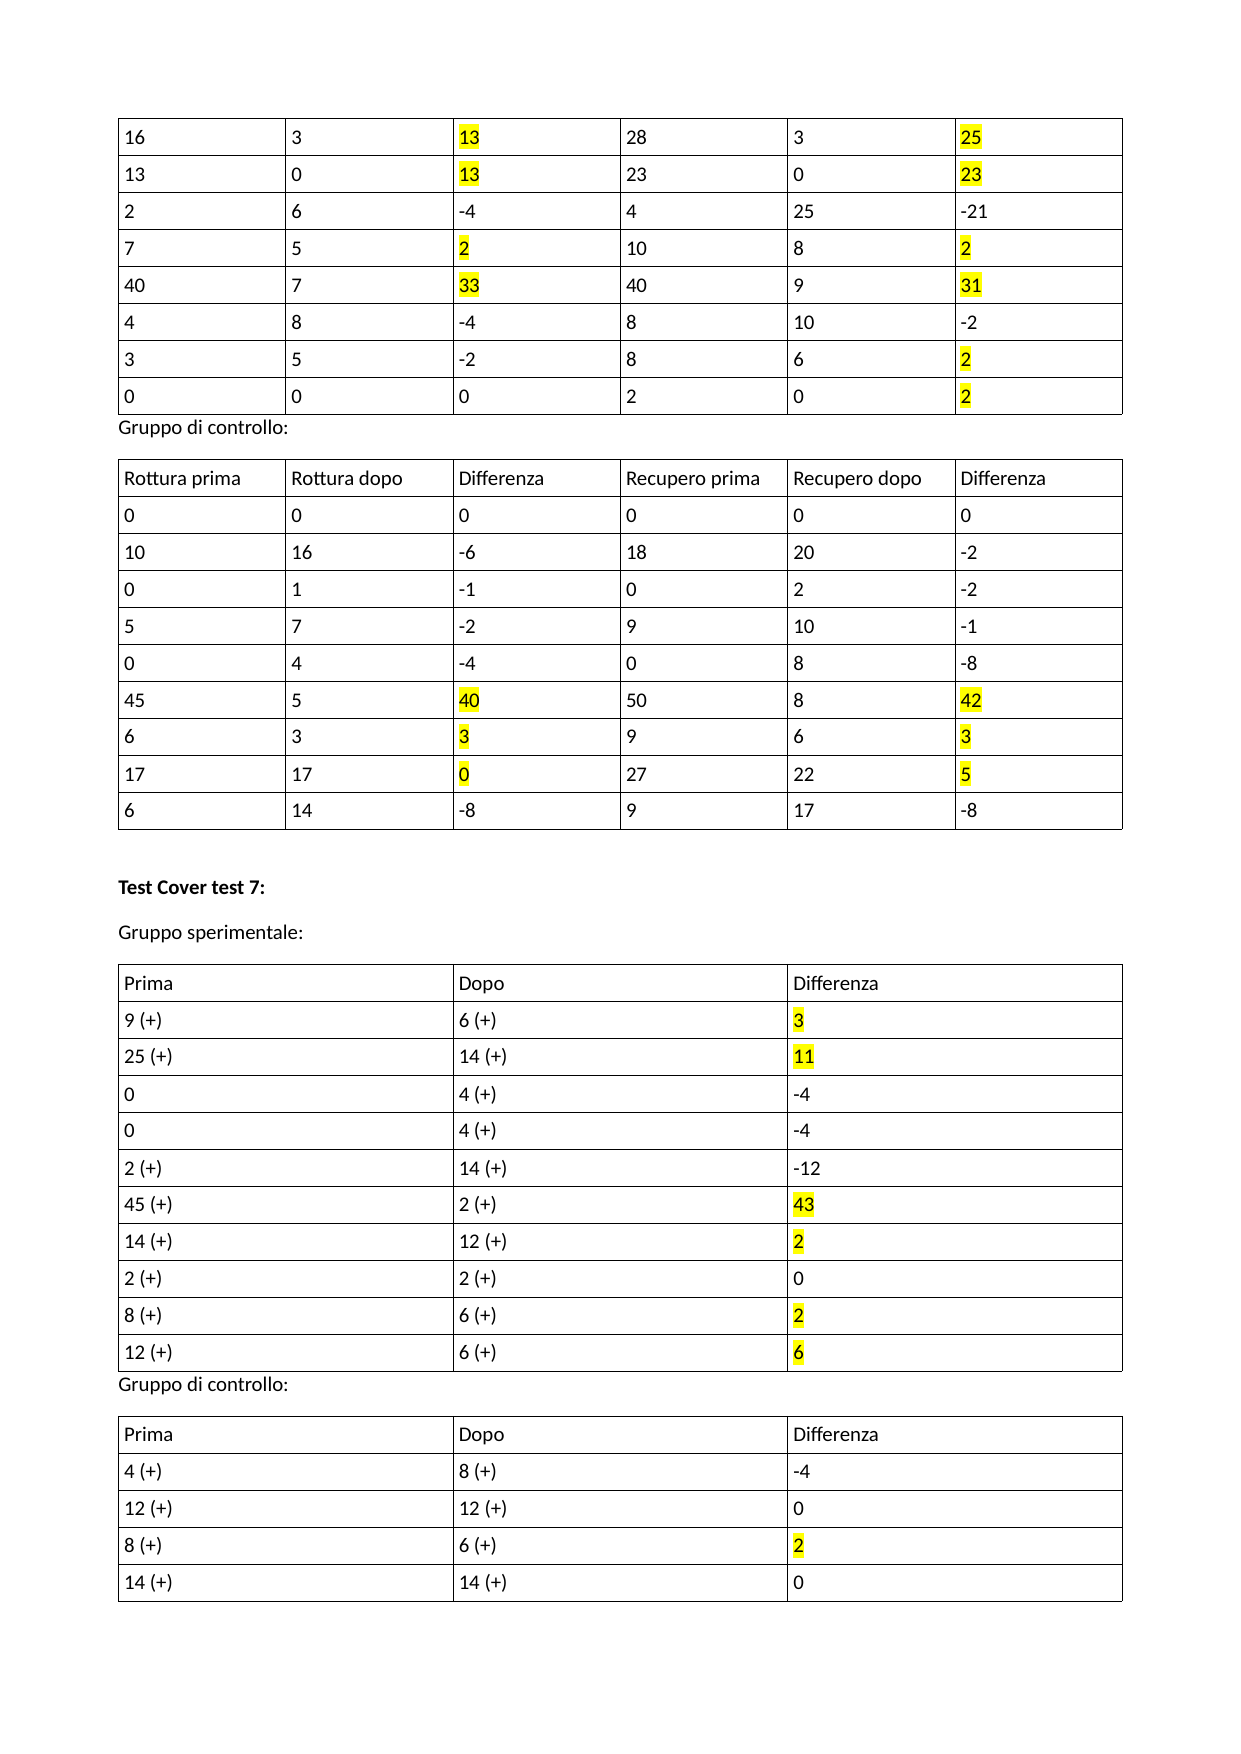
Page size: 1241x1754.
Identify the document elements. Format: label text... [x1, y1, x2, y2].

table_cell -2 [956, 304, 1122, 340]
table_cell 4 [621, 193, 787, 229]
table_cell 3 [956, 719, 1122, 755]
table_cell 20 [788, 534, 955, 570]
table_cell 10 [788, 304, 955, 340]
table_header Differenza [788, 1417, 1122, 1453]
table_cell 9 [621, 793, 787, 829]
table_header Differenza [454, 460, 620, 496]
table_cell 22 [788, 756, 955, 792]
table_cell 25 [788, 193, 955, 229]
table_cell 2 (+) [119, 1261, 453, 1297]
table_cell 0 [788, 1565, 1122, 1601]
table_cell 0 [788, 1491, 1122, 1527]
table_header Dopo [454, 965, 787, 1001]
table_cell -6 [454, 534, 620, 570]
table_cell 3 [454, 719, 620, 755]
table_header Rottura dopo [286, 460, 453, 496]
table_cell -2 [454, 608, 620, 644]
table_cell 4 (+) [454, 1076, 787, 1112]
table_cell 8 [788, 682, 955, 718]
table_header Prima [119, 965, 453, 1001]
table_cell 2 [788, 571, 955, 607]
table_cell -1 [956, 608, 1122, 644]
table_cell 2 [788, 1224, 1122, 1260]
table_cell 2 [956, 378, 1122, 414]
table_cell 0 [119, 378, 285, 414]
table_cell 5 [286, 341, 453, 377]
table_cell 40 [621, 267, 787, 303]
table_cell 16 [119, 119, 285, 155]
table_cell 5 [956, 756, 1122, 792]
table_cell 42 [956, 682, 1122, 718]
table_cell -12 [788, 1150, 1122, 1186]
table_cell 8 [621, 304, 787, 340]
table_cell 0 [119, 571, 285, 607]
table_cell 8 (+) [454, 1454, 787, 1490]
table_cell 40 [454, 682, 620, 718]
table_cell 10 [119, 534, 285, 570]
table_cell -21 [956, 193, 1122, 229]
table_cell 8 [621, 341, 787, 377]
table_cell 18 [621, 534, 787, 570]
table_cell 2 (+) [454, 1261, 787, 1297]
table_cell 2 [621, 378, 787, 414]
table_cell 40 [119, 267, 285, 303]
table_cell 6 (+) [454, 1002, 787, 1038]
table_cell 12 (+) [119, 1335, 453, 1371]
table_cell 5 [119, 608, 285, 644]
table_cell 11 [788, 1039, 1122, 1075]
table_cell 17 [788, 793, 955, 829]
table_cell 14 (+) [119, 1565, 453, 1601]
table_cell 0 [286, 156, 453, 192]
table_cell 0 [119, 1113, 453, 1149]
table_cell 12 (+) [454, 1491, 787, 1527]
table_cell 17 [286, 756, 453, 792]
table_cell -8 [956, 645, 1122, 681]
table_cell 8 (+) [119, 1528, 453, 1564]
table_cell 28 [621, 119, 787, 155]
table_cell -1 [454, 571, 620, 607]
table_header Differenza [788, 965, 1122, 1001]
table_cell 6 (+) [454, 1298, 787, 1334]
table_cell 6 [788, 719, 955, 755]
table_cell 31 [956, 267, 1122, 303]
table_cell -4 [454, 645, 620, 681]
table_cell 0 [621, 571, 787, 607]
table_cell 0 [119, 497, 285, 533]
text Gruppo di controllo: [118, 1372, 1122, 1396]
table_cell -2 [454, 341, 620, 377]
table_cell 7 [286, 267, 453, 303]
table_cell 2 [119, 193, 285, 229]
table_cell 10 [621, 230, 787, 266]
table_cell 7 [119, 230, 285, 266]
table_cell -8 [454, 793, 620, 829]
table_cell 3 [286, 119, 453, 155]
table_cell 6 [788, 341, 955, 377]
table_header Differenza [956, 460, 1122, 496]
table_cell 14 (+) [454, 1039, 787, 1075]
table_cell 9 [621, 719, 787, 755]
table_cell 6 (+) [454, 1335, 787, 1371]
table_cell 6 [119, 719, 285, 755]
table_cell 2 [956, 341, 1122, 377]
table_cell 27 [621, 756, 787, 792]
table_cell 14 (+) [454, 1150, 787, 1186]
table_cell 0 [454, 497, 620, 533]
table_cell -4 [788, 1113, 1122, 1149]
table_cell 13 [454, 119, 620, 155]
table_cell 8 [788, 230, 955, 266]
table_cell 33 [454, 267, 620, 303]
table_cell 5 [286, 230, 453, 266]
table_cell 8 (+) [119, 1298, 453, 1334]
text Gruppo di controllo: [118, 415, 1122, 439]
table_cell 0 [454, 756, 620, 792]
table_cell -4 [454, 193, 620, 229]
table_cell -4 [788, 1454, 1122, 1490]
table_header Recupero prima [621, 460, 787, 496]
table_cell -4 [788, 1076, 1122, 1112]
table_cell 13 [119, 156, 285, 192]
table_cell 9 [621, 608, 787, 644]
table_cell 1 [286, 571, 453, 607]
table_cell 25 [956, 119, 1122, 155]
table_cell 4 (+) [454, 1113, 787, 1149]
table_cell 5 [286, 682, 453, 718]
table_cell 45 [119, 682, 285, 718]
table_cell 0 [788, 156, 955, 192]
table_cell 0 [454, 378, 620, 414]
text Test Cover test 7: [118, 874, 1122, 899]
table_cell 6 [286, 193, 453, 229]
table_cell 2 [788, 1298, 1122, 1334]
table_header Recupero dopo [788, 460, 955, 496]
table_cell 8 [788, 645, 955, 681]
table_cell 0 [621, 497, 787, 533]
table_cell 7 [286, 608, 453, 644]
table_cell 16 [286, 534, 453, 570]
table_cell 9 [788, 267, 955, 303]
table_cell 2 [956, 230, 1122, 266]
table_cell 14 (+) [119, 1224, 453, 1260]
table_cell 0 [956, 497, 1122, 533]
table_cell 0 [788, 497, 955, 533]
table_cell 12 (+) [454, 1224, 787, 1260]
table_cell 25 (+) [119, 1039, 453, 1075]
table_cell 14 [286, 793, 453, 829]
table_cell 6 [788, 1335, 1122, 1371]
table_cell -2 [956, 534, 1122, 570]
table_cell 14 (+) [454, 1565, 787, 1601]
table_cell 12 (+) [119, 1491, 453, 1527]
table_cell 23 [956, 156, 1122, 192]
table_cell 3 [119, 341, 285, 377]
table_cell 0 [119, 645, 285, 681]
table_cell 9 (+) [119, 1002, 453, 1038]
table_cell -8 [956, 793, 1122, 829]
table_header Prima [119, 1417, 453, 1453]
table_cell 2 [454, 230, 620, 266]
table_cell 4 [286, 645, 453, 681]
table_cell 2 [788, 1528, 1122, 1564]
table_cell 0 [621, 645, 787, 681]
table_cell 4 [119, 304, 285, 340]
table_cell 4 (+) [119, 1454, 453, 1490]
table_cell 6 [119, 793, 285, 829]
table_cell 0 [286, 378, 453, 414]
table_cell -4 [454, 304, 620, 340]
table_cell 45 (+) [119, 1187, 453, 1223]
table_cell -2 [956, 571, 1122, 607]
table_cell 8 [286, 304, 453, 340]
table_cell 43 [788, 1187, 1122, 1223]
table_cell 0 [119, 1076, 453, 1112]
table_cell 2 (+) [454, 1187, 787, 1223]
table_cell 2 (+) [119, 1150, 453, 1186]
table_cell 13 [454, 156, 620, 192]
table_cell 50 [621, 682, 787, 718]
table_cell 23 [621, 156, 787, 192]
table_cell 0 [788, 1261, 1122, 1297]
table_cell 3 [286, 719, 453, 755]
table_cell 0 [286, 497, 453, 533]
table_cell 3 [788, 1002, 1122, 1038]
table_header Dopo [454, 1417, 787, 1453]
table_header Rottura prima [119, 460, 285, 496]
table_cell 17 [119, 756, 285, 792]
table_cell 10 [788, 608, 955, 644]
table_cell 3 [788, 119, 955, 155]
table_cell 6 (+) [454, 1528, 787, 1564]
table_cell 0 [788, 378, 955, 414]
text Gruppo sperimentale: [118, 919, 1122, 944]
